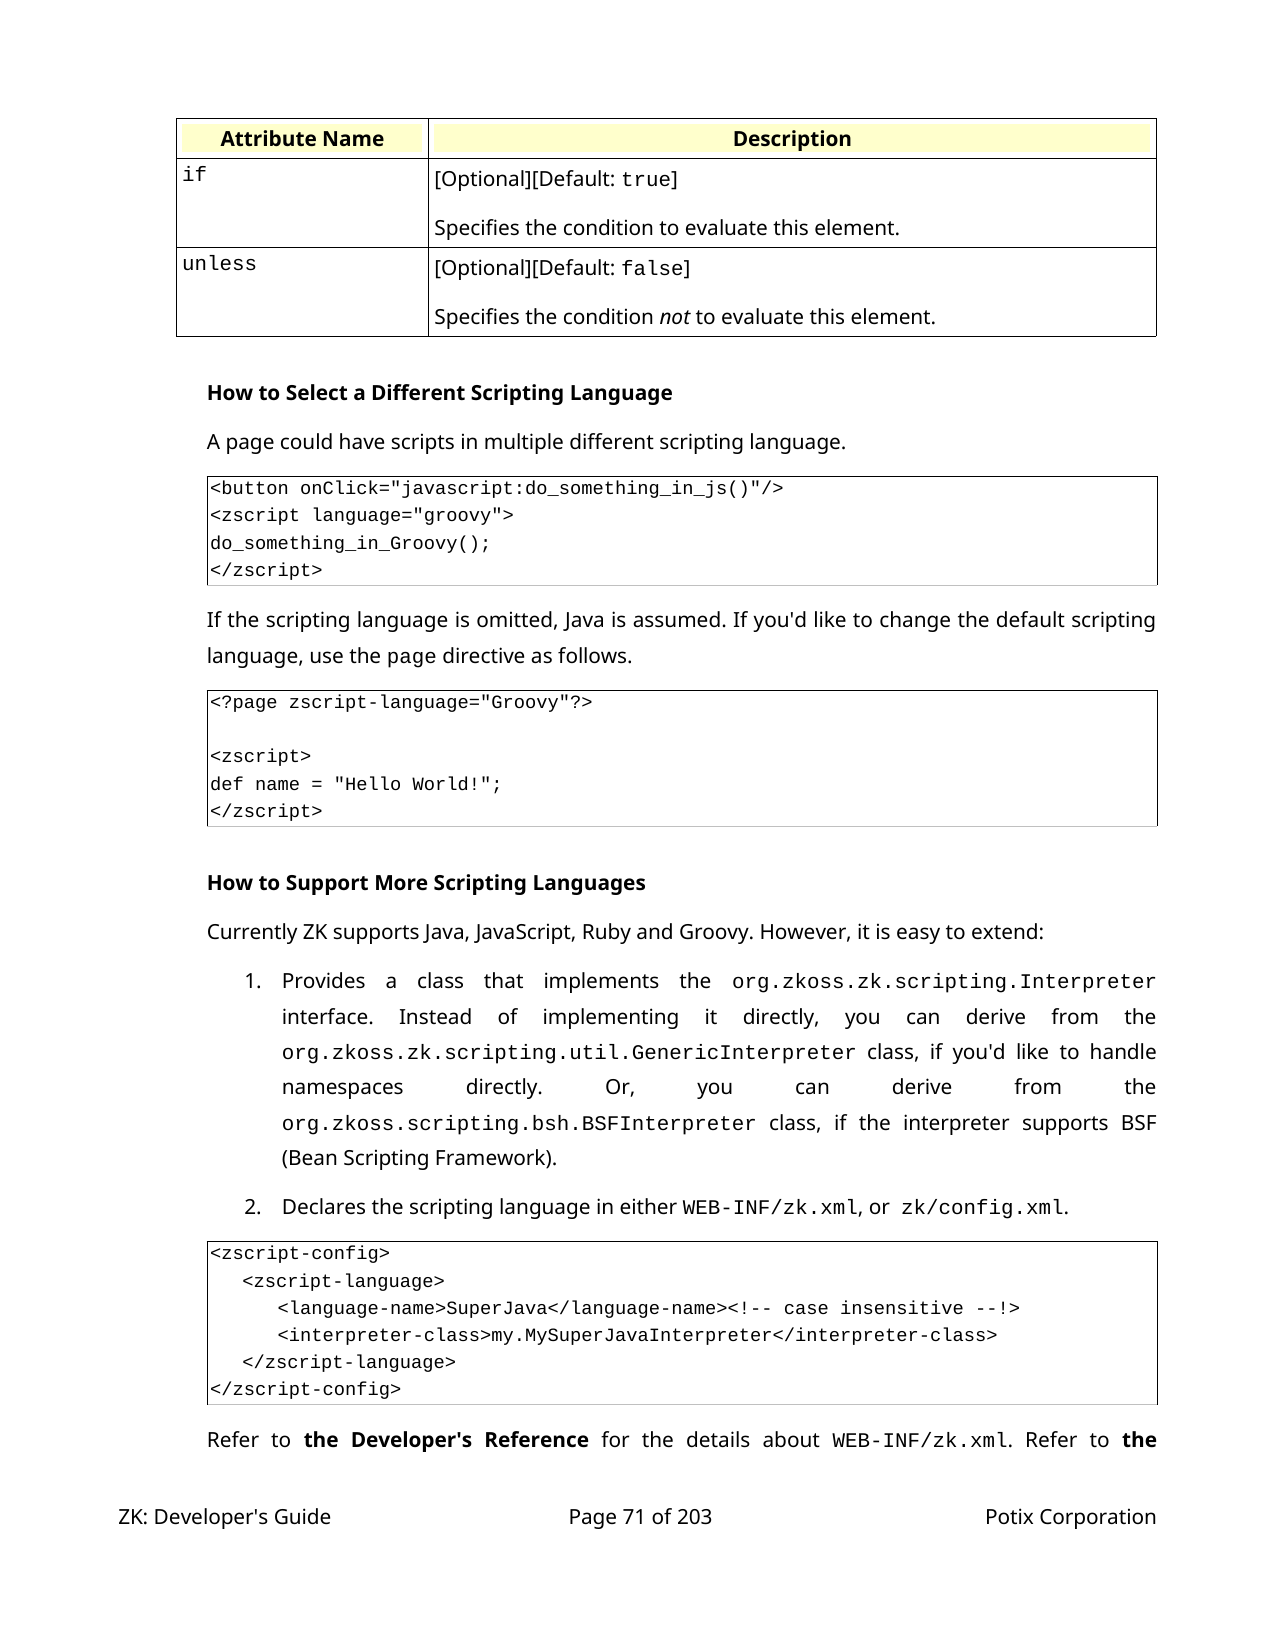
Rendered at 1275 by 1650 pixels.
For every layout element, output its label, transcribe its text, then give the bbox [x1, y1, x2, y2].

text <zscript language="groovy"> [208, 503, 1157, 528]
text </zscript-language> [208, 1350, 1157, 1374]
table_cell if [177, 159, 428, 247]
list Declares the scripting language in either WEB-INF/zk.xml, or zk/config.xml. [244, 1192, 1157, 1221]
text def name = "Hello World!"; [208, 772, 1157, 796]
text </zscript> [208, 799, 1157, 826]
text A page could have scripts in multiple different scripting language. [207, 427, 1157, 456]
text <zscript> [208, 744, 1157, 769]
text <zscript-language> [208, 1268, 1157, 1293]
text <interpreter-class>my.MySuperJavaInterpreter</interpreter-class> [208, 1323, 1157, 1347]
subtitle How to Support More Scripting Languages [207, 868, 1157, 897]
text <language-name>SuperJava</language-name><!-- case insensitive --!> [208, 1296, 1157, 1320]
table_cell [Optional][Default: true] Specifies the condition to evaluate this element. [429, 159, 1156, 247]
table_header Attribute Name [177, 119, 428, 158]
text <?page zscript-language="Groovy"?> [208, 691, 1157, 714]
text </zscript-config> [208, 1377, 1157, 1404]
text <button onClick="javascript:do_something_in_js()"/> [208, 477, 1157, 500]
subtitle How to Select a Different Scripting Language [207, 378, 1157, 407]
text do_something_in_Groovy(); [208, 531, 1157, 555]
table_cell [Optional][Default: false] Specifies the condition not to evaluate this element. [429, 248, 1156, 336]
list Provides a class that implements the org.zkoss.zk.scripting.Interpreter interface. Instead of implementing it directly, you can derive from the org.zkoss.zk.scripting.util.GenericInterpreter class, if you'd like to handle namespaces directly. Or, you can derive from the org.zkoss.scripting.bsh.BSFInterpreter class, if the interpreter supports BSF (Bean Scripting Framework). [244, 966, 1157, 1171]
text <zscript-config> [208, 1242, 1157, 1266]
table_cell unless [177, 248, 428, 336]
text Refer to the Developer's Reference for the details about WEB-INF/zk.xml. Refer to the [207, 1425, 1157, 1454]
table_header Description [429, 119, 1156, 158]
text </zscript> [208, 558, 1157, 585]
text If the scripting language is omitted, Java is assumed. If you'd like to change the default scripting language, use the page directive as follows. [207, 606, 1157, 669]
text Currently ZK supports Java, JavaScript, Ruby and Groovy. However, it is easy to extend: [207, 917, 1157, 946]
